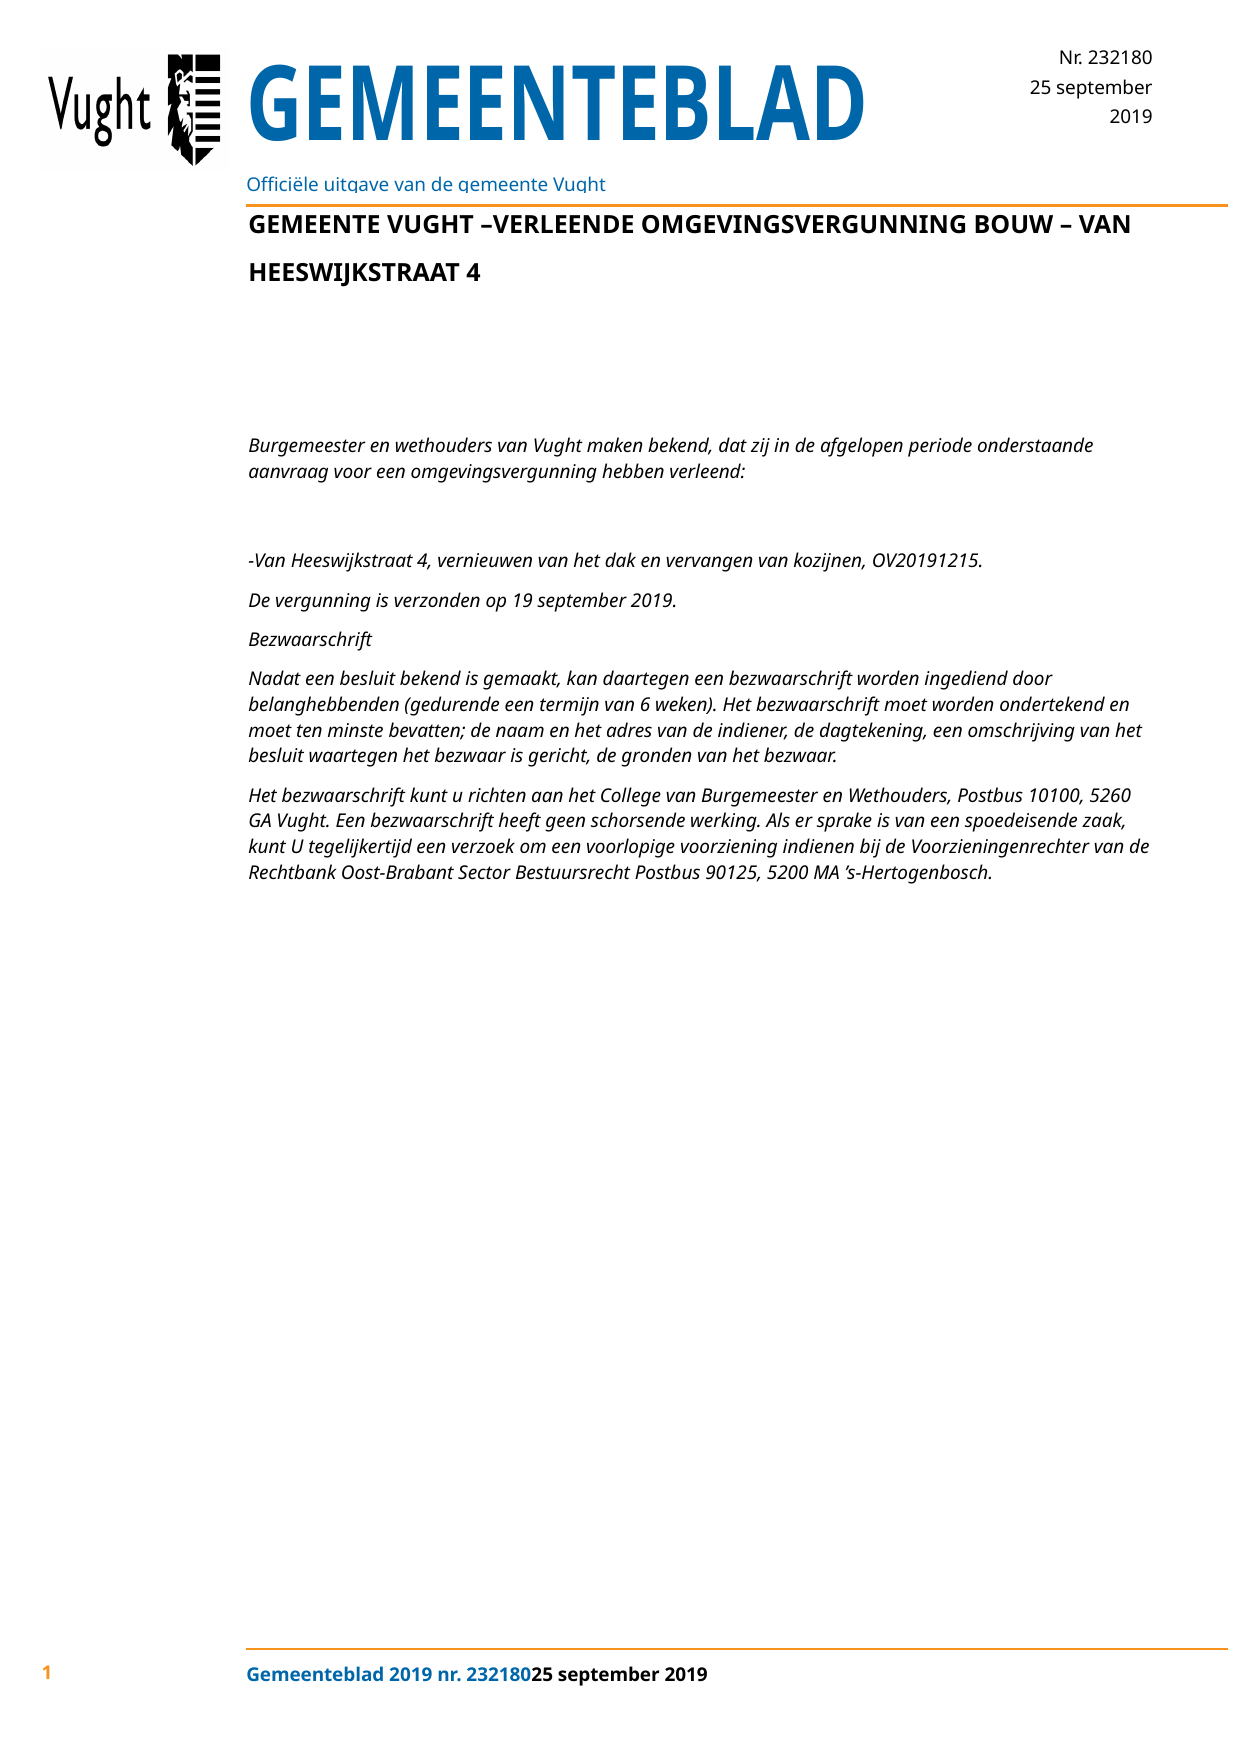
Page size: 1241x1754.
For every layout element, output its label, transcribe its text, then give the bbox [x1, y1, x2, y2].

text Nadat een besluit bekend is gemaakt, kan daartegen een bezwaarschrift worden ingediend door belanghebbenden (gedurende een termijn van 6 weken). Het bezwaarschrift moet worden ondertekend en moet ten minste bevatten; de naam en het adres van de indiener, de dagtekening, een omschrijving van het besluit waartegen het bezwaar is gericht, de gronden van het bezwaar. [248, 666, 1152, 768]
text Het bezwaarschrift kunt u richten aan het College van Burgemeester en Wethouders, Postbus 10100, 5260 GA Vught. Een bezwaarschrift heeft geen schorsende werking. Als er sprake is van een spoedeisende zaak, kunt U tegelijkertijd een verzoek om een voorlopige voorziening indienen bij de Voorzieningenrechter van de Rechtbank Oost-Brabant Sector Bestuursrecht Postbus 90125, 5200 MA ’s-Hertogenbosch. [248, 782, 1152, 885]
text -Van Heeswijkstraat 4, vernieuwen van het dak en vervangen van kozijnen, OV20191215. [248, 548, 1152, 573]
text GEMEENTE VUGHT –VERLEENDE OMGEVINGSVERGUNNING BOUW – VAN HEESWIJKSTRAAT 4 [248, 207, 1152, 288]
text De vergunning is verzonden op 19 september 2019. [248, 587, 1152, 613]
text Burgemeester en wethouders van Vught maken bekend, dat zij in de afgelopen periode onderstaande aanvraag voor een omgevingsvergunning hebben verleend: [248, 432, 1152, 484]
text Bezwaarschrift [248, 626, 1152, 652]
picture [41, 47, 231, 172]
